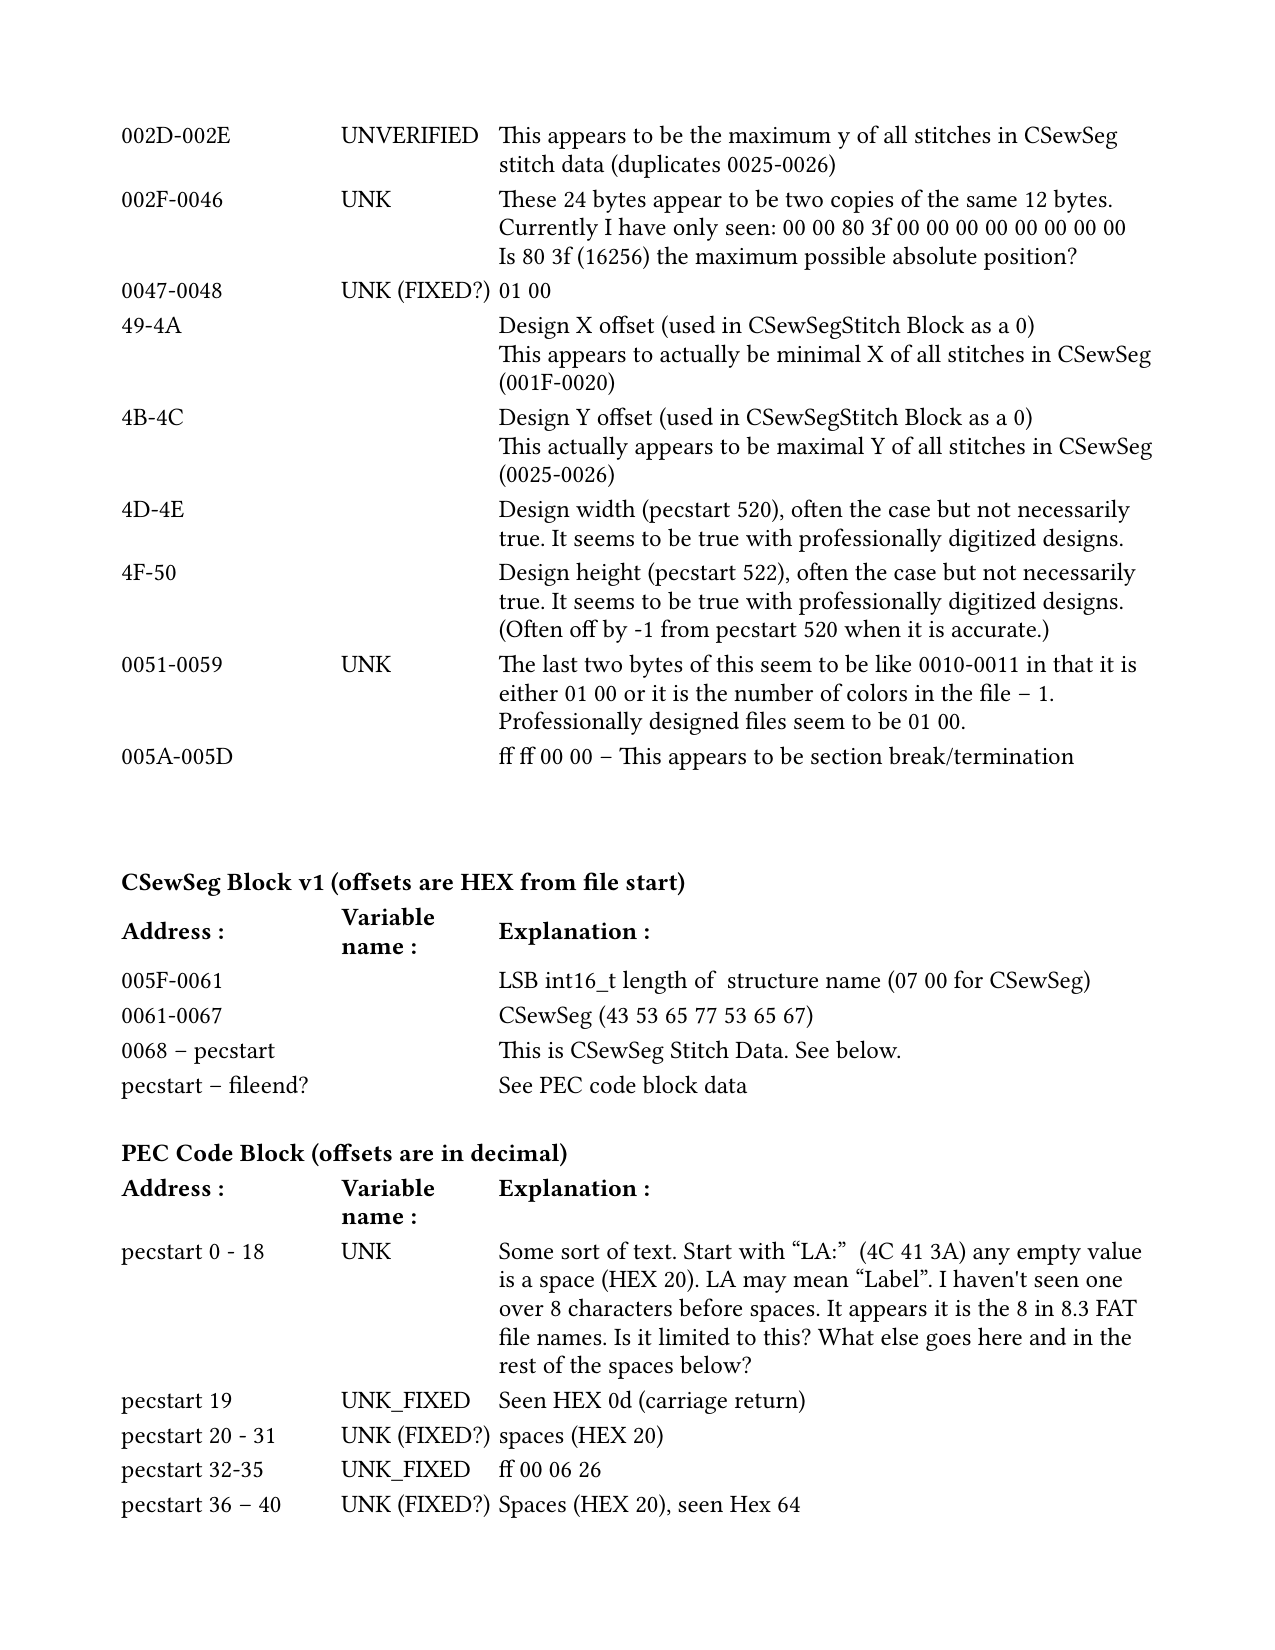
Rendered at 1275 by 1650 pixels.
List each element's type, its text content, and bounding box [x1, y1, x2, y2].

table_cell CSewSeg (43 53 65 77 53 65 67) [495, 998, 1157, 1033]
table_cell Design Y offset (used in CSewSegStitch Block as a 0) This actually appears to be maximal Y of all stitches in CSewSeg (0025-0026) [495, 400, 1157, 492]
table_cell Variable name : [338, 900, 495, 963]
table_cell UNK [338, 1234, 495, 1383]
table_cell 4D-4E [118, 492, 338, 555]
table_cell 0061-0067 [118, 998, 338, 1033]
table_cell UNVERIFIED [338, 118, 495, 181]
table_cell Spaces (HEX 20), seen Hex 64 [495, 1487, 1157, 1522]
table_cell [338, 555, 495, 647]
table_cell UNK [338, 181, 495, 273]
table_cell These 24 bytes appear to be two copies of the same 12 bytes. Currently I have only seen: 00 00 80 3f 00 00 00 00 00 00 00 00 Is 80 3f (16256) the maximum possible absolute position? [495, 181, 1157, 273]
table_cell 005F-0061 [118, 963, 338, 998]
table_cell pecstart 20 - 31 [118, 1418, 338, 1452]
table_cell [338, 400, 495, 492]
table_cell Some sort of text. Start with “LA:” (4C 41 3A) any empty value is a space (HEX 20). LA may mean “Label”. I haven't seen one over 8 characters before spaces. It appears it is the 8 in 8.3 FAT file names. Is it limited to this? What else goes here and in the rest of the spaces below? [495, 1234, 1157, 1383]
table_cell pecstart 0 - 18 [118, 1234, 338, 1383]
table_header CSewSeg Block v1 (offsets are HEX from file start) [118, 865, 1157, 900]
table_cell Design height (pecstart 522), often the case but not necessarily true. It seems to be true with professionally digitized designs. (Often off by -1 from pecstart 520 when it is accurate.) [495, 555, 1157, 647]
table_cell UNK [338, 647, 495, 739]
table_cell [338, 1033, 495, 1068]
table_cell UNK (FIXED?) [338, 273, 495, 308]
table_cell ff 00 06 26 [495, 1453, 1157, 1487]
table_cell [338, 308, 495, 400]
table_cell Seen HEX 0d (carriage return) [495, 1383, 1157, 1418]
table_cell Design width (pecstart 520), often the case but not necessarily true. It seems to be true with professionally digitized designs. [495, 492, 1157, 555]
table_cell 0047-0048 [118, 273, 338, 308]
table_cell UNK_FIXED [338, 1383, 495, 1418]
table_cell Variable name : [338, 1171, 495, 1234]
table_cell See PEC code block data [495, 1068, 1157, 1102]
table_cell 01 00 [495, 273, 1157, 308]
table_cell [338, 998, 495, 1033]
table_cell Address : [118, 900, 338, 963]
table_header PEC Code Block (offsets are in decimal) [118, 1136, 1157, 1171]
table_cell [338, 492, 495, 555]
table_cell LSB int16_t length of structure name (07 00 for CSewSeg) [495, 963, 1157, 998]
table_cell pecstart 36 – 40 [118, 1487, 338, 1522]
table_cell UNK (FIXED?) [338, 1418, 495, 1452]
table_cell 005A-005D [118, 739, 338, 774]
table_cell This is CSewSeg Stitch Data. See below. [495, 1033, 1157, 1068]
table_cell pecstart 32-35 [118, 1453, 338, 1487]
table_cell 0068 – pecstart [118, 1033, 338, 1068]
table_cell Explanation : [495, 1171, 1157, 1234]
table_cell 4F-50 [118, 555, 338, 647]
table_cell pecstart – fileend? [118, 1068, 338, 1102]
table_cell 49-4A [118, 308, 338, 400]
table_cell 002D-002E [118, 118, 338, 181]
table_cell The last two bytes of this seem to be like 0010-0011 in that it is either 01 00 or it is the number of colors in the file – 1. Professionally designed files seem to be 01 00. [495, 647, 1157, 739]
table_cell 002F-0046 [118, 181, 338, 273]
table_cell [338, 739, 495, 774]
table_cell pecstart 19 [118, 1383, 338, 1418]
table_cell Address : [118, 1171, 338, 1234]
table_cell Explanation : [495, 900, 1157, 963]
table_cell UNK (FIXED?) [338, 1487, 495, 1522]
table_cell 4B-4C [118, 400, 338, 492]
table_cell [338, 1068, 495, 1102]
table_cell Design X offset (used in CSewSegStitch Block as a 0) This appears to actually be minimal X of all stitches in CSewSeg (001F-0020) [495, 308, 1157, 400]
table_cell UNK_FIXED [338, 1453, 495, 1487]
table_cell This appears to be the maximum y of all stitches in CSewSeg stitch data (duplicates 0025-0026) [495, 118, 1157, 181]
table_cell spaces (HEX 20) [495, 1418, 1157, 1452]
table_cell [338, 963, 495, 998]
table_cell ff ff 00 00 – This appears to be section break/termination [495, 739, 1157, 774]
table_cell 0051-0059 [118, 647, 338, 739]
